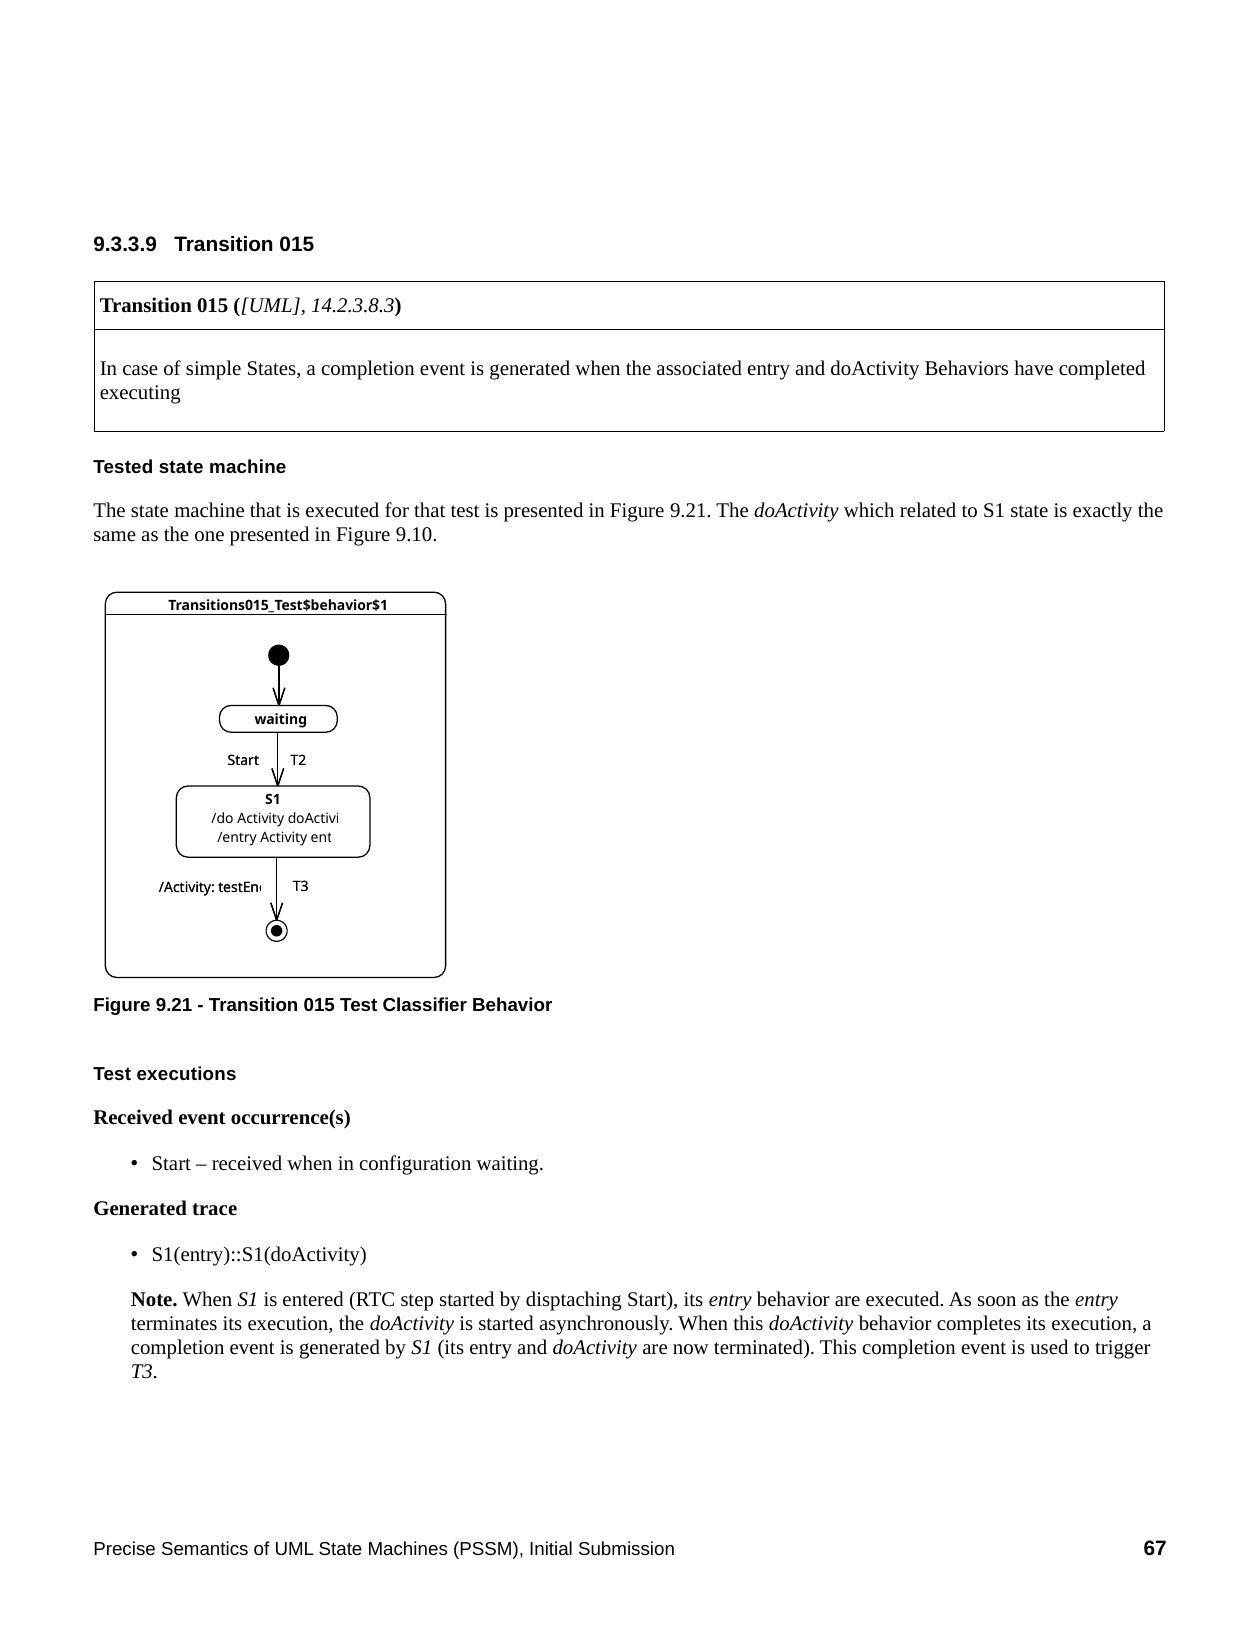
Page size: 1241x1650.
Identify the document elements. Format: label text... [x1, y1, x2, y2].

list S1(entry)::S1(doActivity) [131, 1241, 1164, 1266]
subtitle Tested state machine [93, 456, 1164, 477]
subtitle Transition 015 [93, 231, 1164, 256]
text Received event occurrence(s) [93, 1105, 1164, 1129]
text The state machine that is executed for that test is presented in Figure 9.21. The doActivity which related to S1 state is exactly the same as the one presented in Figure 9.10. [93, 498, 1164, 546]
text Generated trace [93, 1196, 1164, 1220]
text Figure 9.21 - Transition 015 Test Classifier Behavior [93, 580, 640, 1016]
table_header Transition 015 ([UML], 14.2.3.8.3) [95, 282, 1164, 329]
text Note. When S1 is entered (RTC step started by disptaching Start), its entry behavior are executed. As soon as the entry terminates its execution, the doActivity is started asynchronously. When this doActivity behavior completes its execution, a completion event is generated by S1 (its entry and doActivity are now terminated). This completion event is used to trigger T3. [131, 1287, 1164, 1383]
list Start – received when in configuration waiting. [131, 1150, 1164, 1175]
table_cell In case of simple States, a completion event is generated when the associated entry and doActivity Behaviors have completed executing [95, 330, 1164, 431]
subtitle Test executions [93, 567, 1164, 1084]
